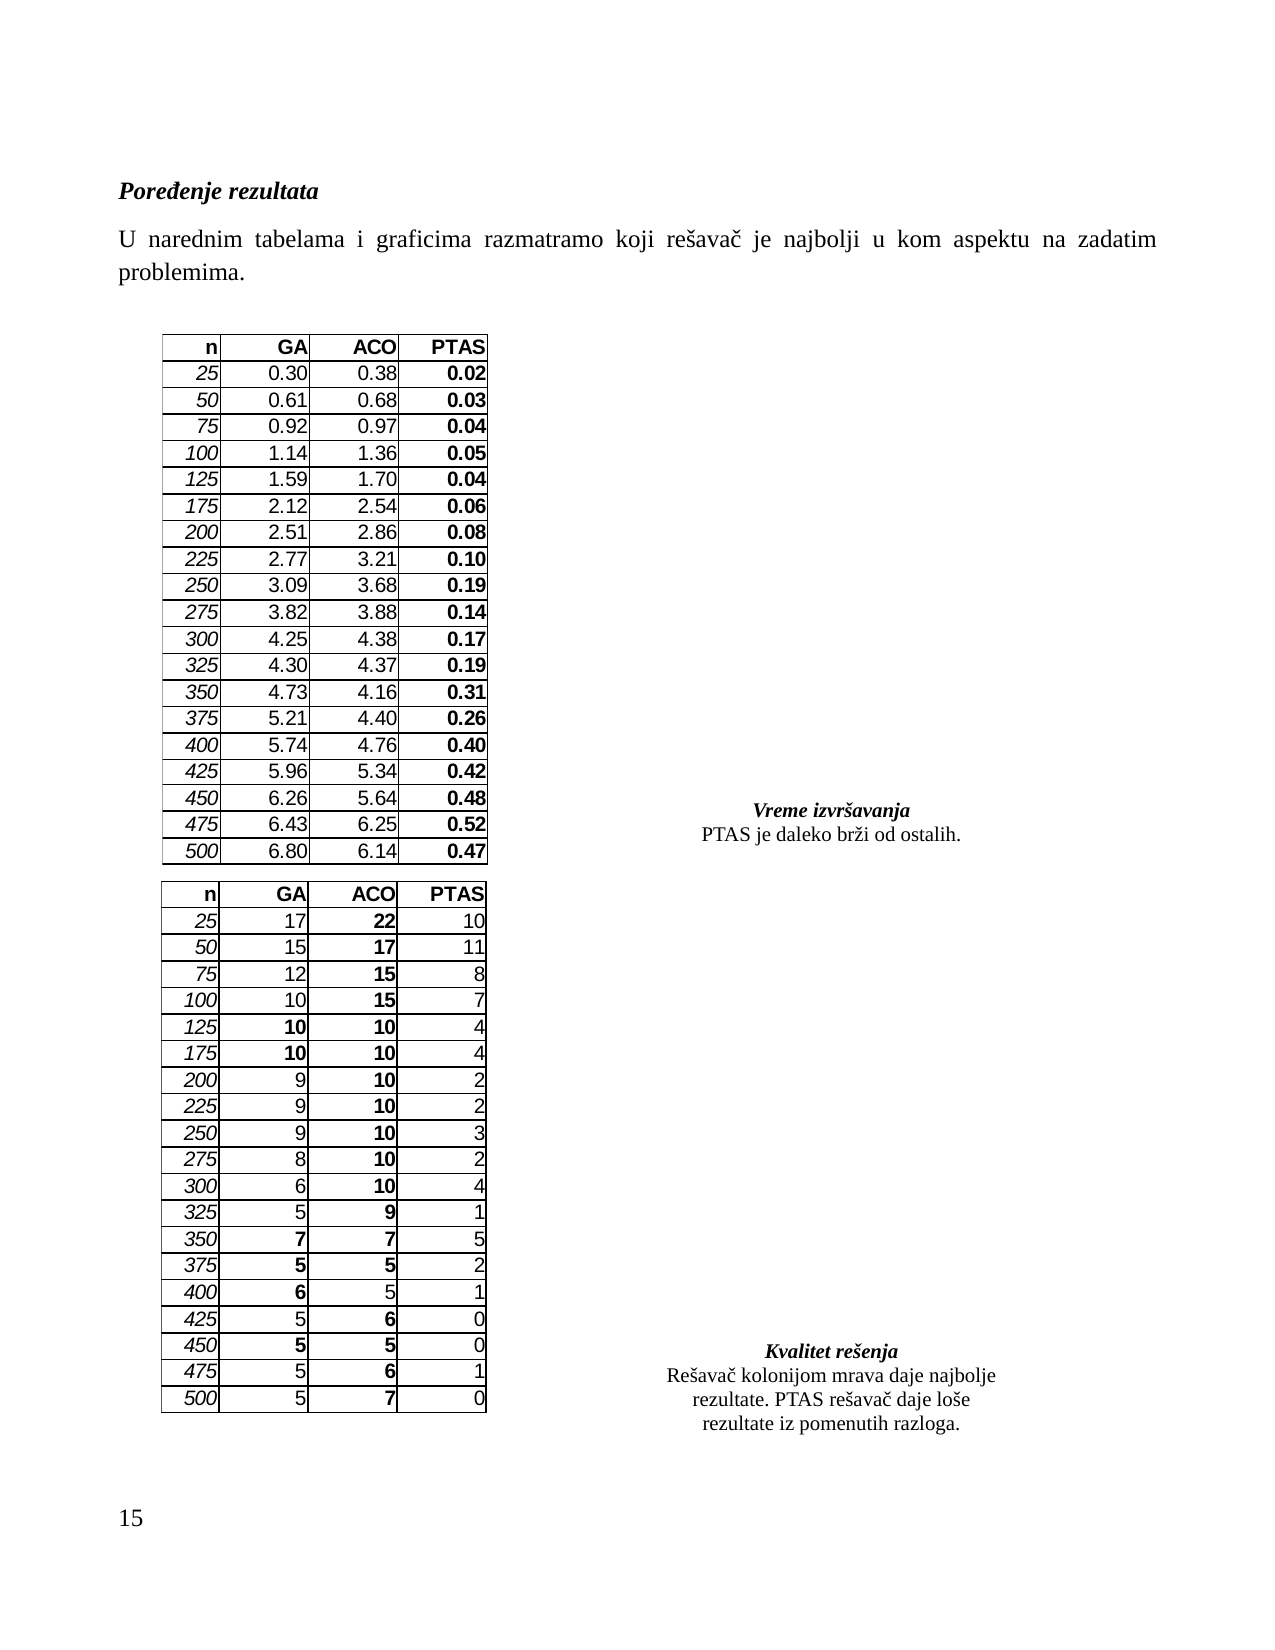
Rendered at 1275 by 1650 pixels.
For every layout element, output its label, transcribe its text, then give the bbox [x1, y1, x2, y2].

text U narednim tabelama i graficima razmatramo koji rešavač je najbolji u kom aspektu na zadatim problemima. [118, 224, 1157, 286]
text Poređenje rezultata [118, 176, 1157, 205]
